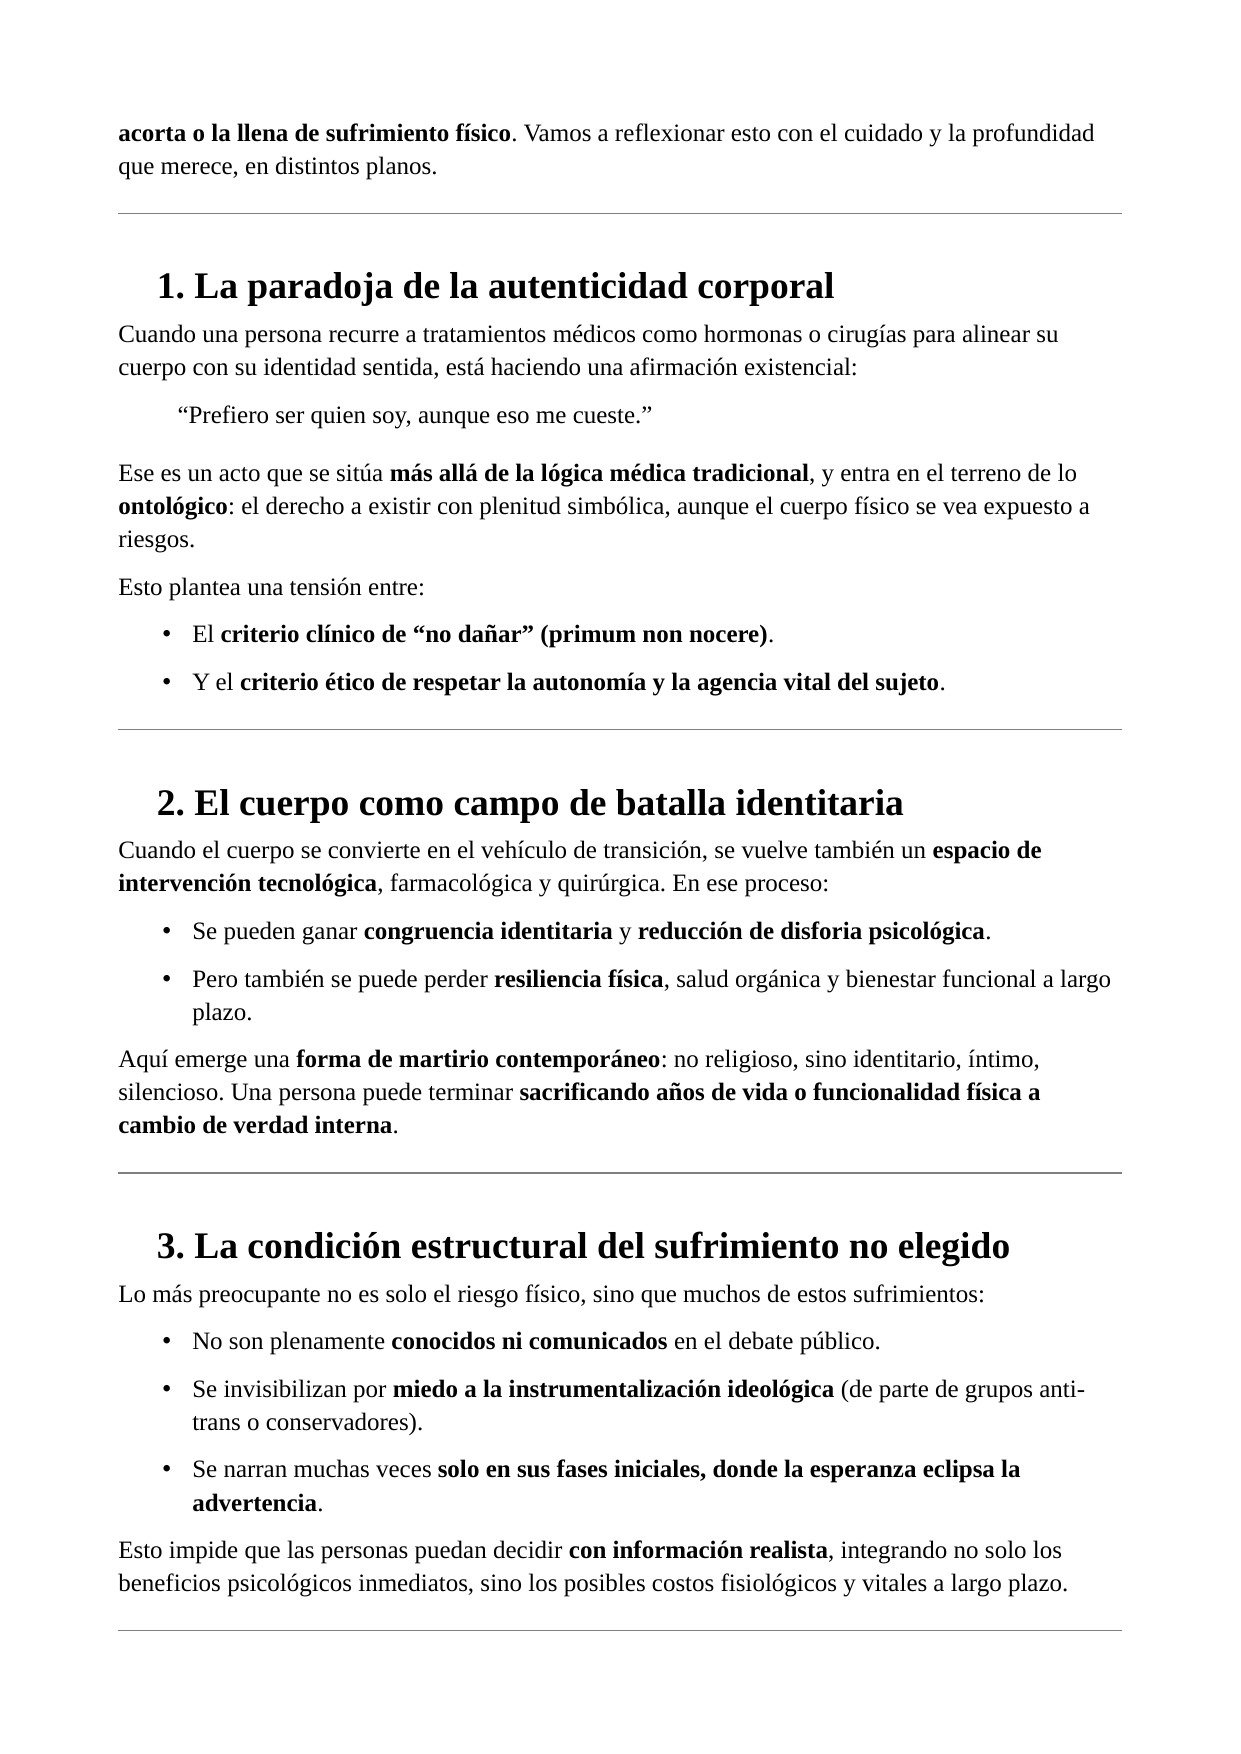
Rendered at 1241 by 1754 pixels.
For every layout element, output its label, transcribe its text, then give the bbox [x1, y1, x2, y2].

list Y el criterio ético de respetar la autonomía y la agencia vital del sujeto. [162, 667, 1122, 696]
list Pero también se puede perder resiliencia física, salud orgánica y bienestar funcional a largo plazo. [162, 964, 1122, 1026]
list El criterio clínico de “no dañar” (primum non nocere). [162, 619, 1122, 648]
text Cuando el cuerpo se convierte en el vehículo de transición, se vuelve también un espacio de intervención tecnológica, farmacológica y quirúrgica. En ese proceso: [118, 836, 1122, 897]
text Ese es un acto que se sitúa más allá de la lógica médica tradicional, y entra en el terreno de lo ontológico: el derecho a existir con plenitud simbólica, aunque el cuerpo físico se vea expuesto a riesgos. [118, 458, 1122, 553]
list Se invisibilizan por miedo a la instrumentalización ideológica (de parte de grupos anti-trans o conservadores). [162, 1374, 1122, 1436]
text Esto impide que las personas puedan decidir con información realista, integrando no solo los beneficios psicológicos inmediatos, sino los posibles costos fisiológicos y vitales a largo plazo. [118, 1535, 1122, 1597]
list Se narran muchas veces solo en sus fases iniciales, donde la esperanza eclipsa la advertencia. [162, 1454, 1122, 1516]
text Lo más preocupante no es solo el riesgo físico, sino que muchos de estos sufrimientos: [118, 1279, 1122, 1307]
text Cuando una persona recurre a tratamientos médicos como hormonas o cirugías para alinear su cuerpo con su identidad sentida, está haciendo una afirmación existencial: [118, 319, 1122, 381]
list No son plenamente conocidos ni comunicados en el debate público. [162, 1326, 1122, 1355]
subtitle 🧬 2. El cuerpo como campo de batalla identitaria [118, 780, 1122, 823]
text “Prefiero ser quien soy, aunque eso me cueste.” [177, 400, 1063, 429]
text acorta o la llena de sufrimiento físico. Vamos a reflexionar esto con el cuidado y la profundidad que merece, en distintos planos. [118, 118, 1122, 180]
text Esto plantea una tensión entre: [118, 572, 1122, 601]
subtitle 🧠 3. La condición estructural del sufrimiento no elegido [118, 1223, 1122, 1266]
list Se pueden ganar congruencia identitaria y reducción de disforia psicológica. [162, 916, 1122, 945]
text Aquí emerge una forma de martirio contemporáneo: no religioso, sino identitario, íntimo, silencioso. Una persona puede terminar sacrificando años de vida o funcionalidad física a cambio de verdad interna. [118, 1044, 1122, 1139]
subtitle 🧩 1. La paradoja de la autenticidad corporal [118, 264, 1122, 307]
